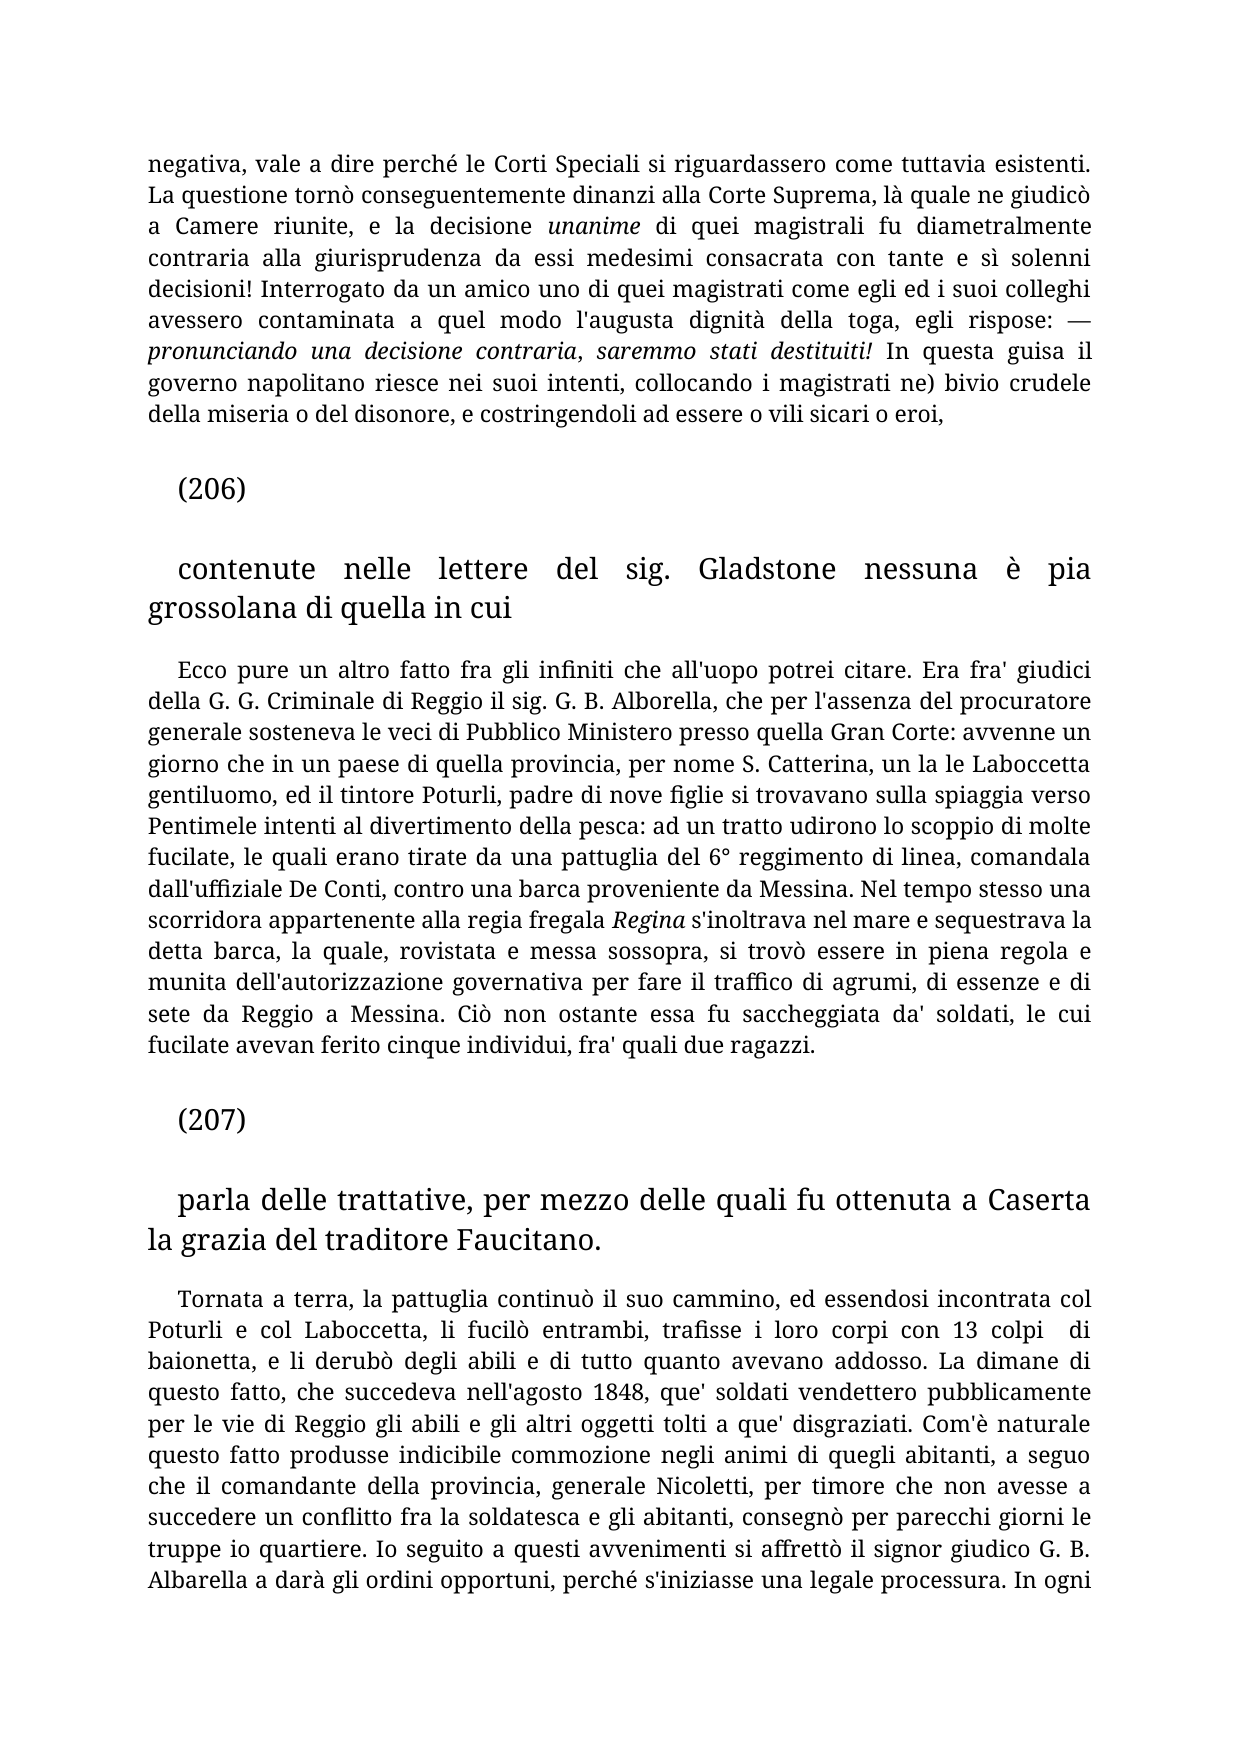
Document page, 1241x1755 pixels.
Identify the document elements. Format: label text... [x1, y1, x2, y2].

text parla delle trattative, per mezzo delle quali fu ottenuta a Caserta la grazia del traditore Faucitano. [148, 1179, 1093, 1258]
text Tornata a terra, la pattuglia continuò il suo cammino, ed essendosi incontrata col Poturli e col Laboccetta, li fucilò entrambi, trafisse i loro corpi con 13 colpi di baionetta, e li derubò degli abili e di tutto quanto avevano addosso. La dimane di questo fatto, che succedeva nell'agosto 1848, que' soldati vendettero pubblicamente per le vie di Reggio gli abili e gli altri oggetti tolti a que' disgraziati. Com'è naturale questo fatto produsse indicibile commozione negli animi di quegli abitanti, a seguo che il comandante della provincia, generale Nicoletti, per timore che non avesse a succedere un conflitto fra la soldatesca e gli abitanti, consegnò per parecchi giorni le truppe io quartiere. Io seguito a questi avvenimenti si affrettò il signor giudico G. B. Albarella a darà gli ordini opportuni, perché s'iniziasse una legale processura. In ogni [148, 1282, 1093, 1595]
text contenute nelle lettere del sig. Gladstone nessuna è pia grossolana di quella in cui [148, 548, 1093, 627]
text Ecco pure un altro fatto fra gli infiniti che all'uopo potrei citare. Era fra' giudici della G. G. Criminale di Reggio il sig. G. B. Alborella, che per l'assenza del procuratore generale sosteneva le veci di Pubblico Ministero presso quella Gran Corte: avvenne un giorno che in un paese di quella provincia, per nome S. Catterina, un la le Laboccetta gentiluomo, ed il tintore Poturli, padre di nove figlie si trovavano sulla spiaggia verso Pentimele intenti al divertimento della pesca: ad un tratto udirono lo scoppio di molte fucilate, le quali erano tirate da una pattuglia del 6° reggimento di linea, comandala dall'uffiziale De Conti, contro una barca proveniente da Messina. Nel tempo stesso una scorridora appartenente alla regia fregala Regina s'inoltrava nel mare e sequestrava la detta barca, la quale, rovistata e messa sossopra, si trovò essere in piena regola e munita dell'autorizzazione governativa per fare il traffico di agrumi, di essenze e di sete da Reggio a Messina. Ciò non ostante essa fu saccheggiata da' soldati, le cui fucilate avevan ferito cinque individui, fra' quali due ragazzi. [148, 654, 1093, 1060]
text (207) [148, 1100, 1093, 1139]
text (206) [148, 469, 1093, 508]
text negativa, vale a dire perché le Corti Speciali si riguardassero come tuttavia esistenti. La questione tornò conseguentemente dinanzi alla Corte Suprema, là quale ne giudicò a Camere riunite, e la decisione unanime di quei magistrali fu diametralmente contraria alla giurisprudenza da essi medesimi consacrata con tante e sì solenni decisioni! Interrogato da un amico uno di quei magistrati come egli ed i suoi colleghi avessero contaminata a quel modo l'augusta dignità della toga, egli rispose: — pronunciando una decisione contraria, saremmo stati destituiti! In questa guisa il governo napolitano riesce nei suoi intenti, collocando i magistrati ne) bivio crudele della miseria o del disonore, e costringendoli ad essere o vili sicari o eroi, [148, 148, 1093, 429]
